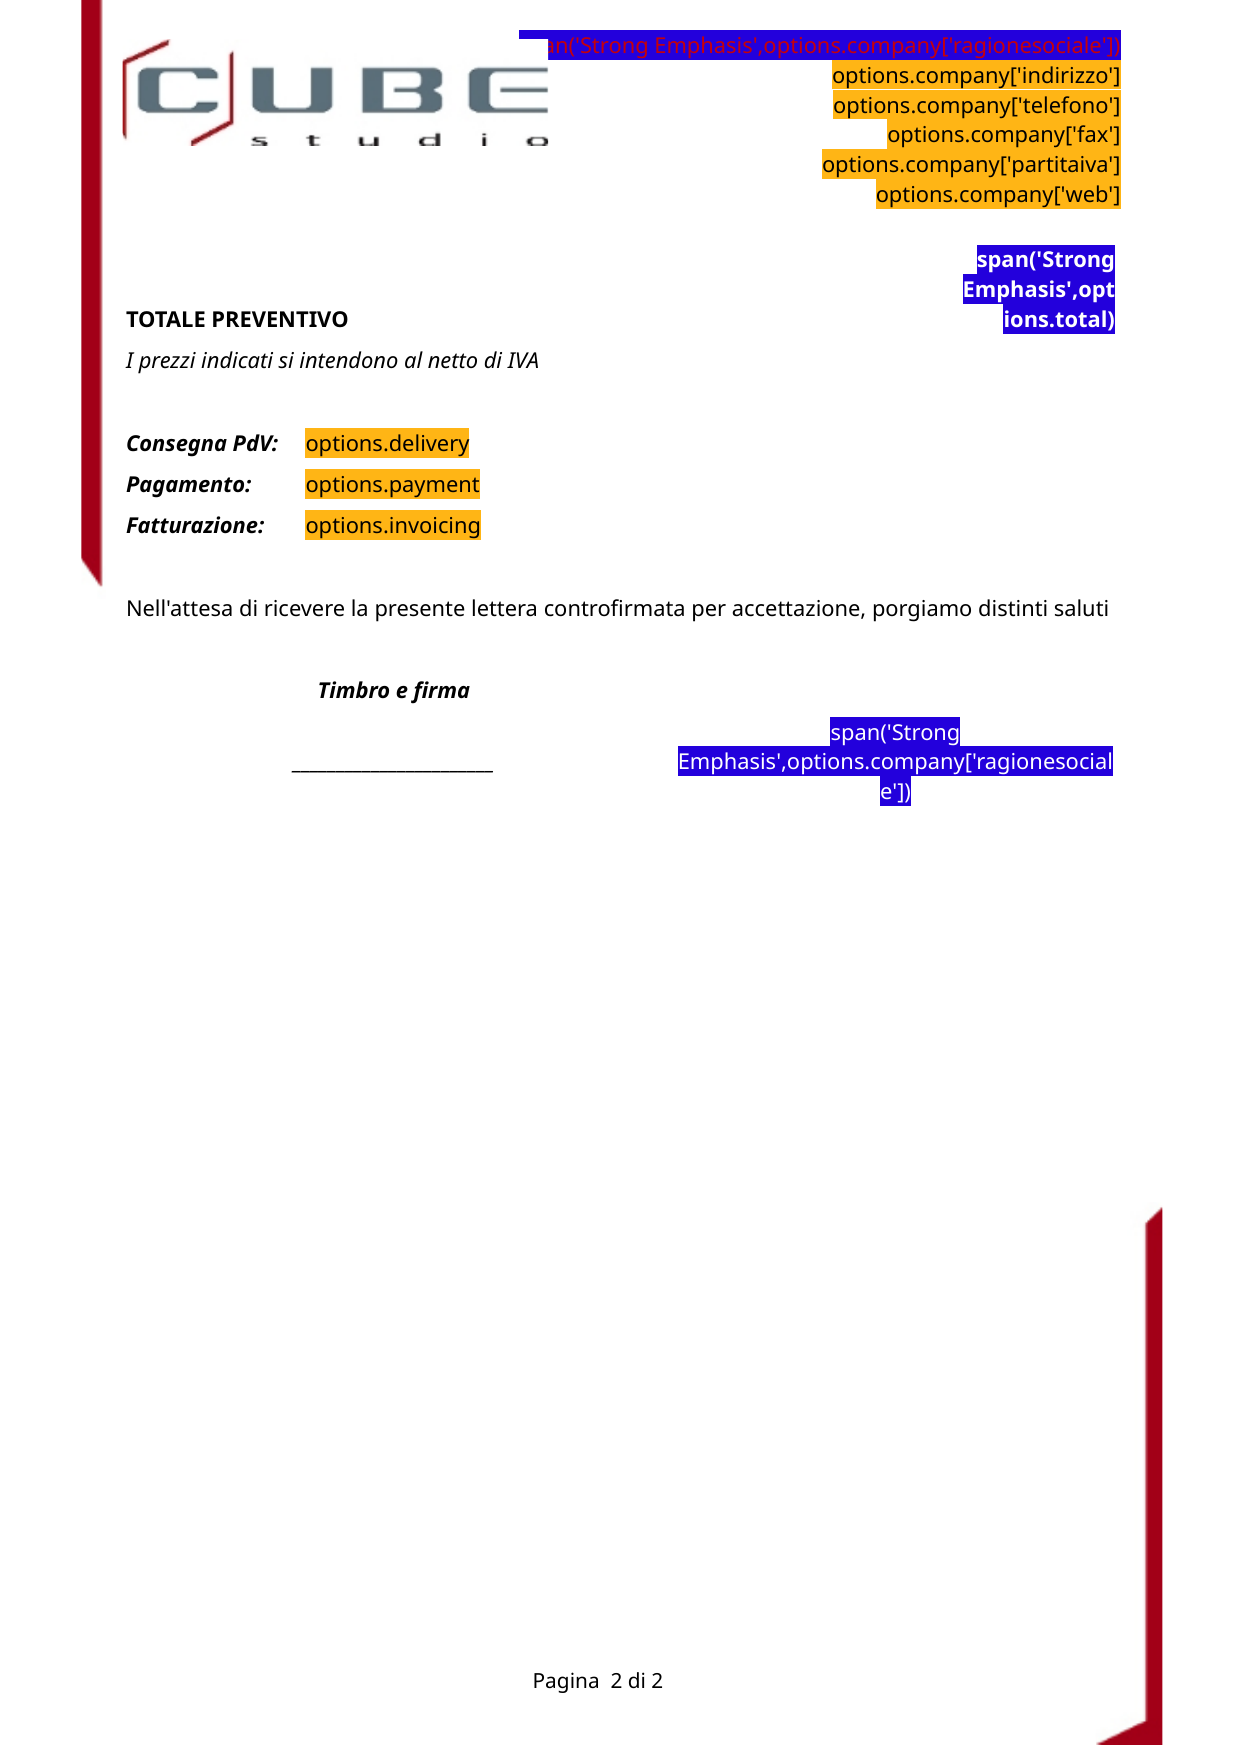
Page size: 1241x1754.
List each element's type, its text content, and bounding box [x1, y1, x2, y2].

table_cell [955, 546, 1121, 587]
table_header span('Strong Emphasis',options.total) [955, 239, 1121, 339]
table_cell [120, 546, 300, 587]
table_cell options.payment [300, 463, 1121, 504]
table_cell options.delivery [300, 422, 1121, 463]
table_cell Consegna PdV: [120, 422, 300, 463]
table_cell [120, 628, 1121, 669]
table_header TOTALE PREVENTIVO [120, 239, 955, 339]
table_cell [677, 381, 955, 422]
table_cell [120, 381, 300, 422]
table_cell [677, 546, 955, 587]
table_cell Timbro e firma [120, 670, 670, 711]
table_cell span('Strong Emphasis',options.company['ragionesociale']) [670, 711, 1121, 812]
table_cell Fatturazione: [120, 505, 300, 546]
table_cell [300, 381, 677, 422]
picture [122, 39, 549, 146]
table_cell [670, 670, 1121, 711]
picture [1095, 1202, 1163, 1745]
table_cell [955, 381, 1121, 422]
table_cell [955, 340, 1121, 381]
table_cell options.invoicing [300, 505, 1121, 546]
table_cell Nell'attesa di ricevere la presente lettera controfirmata per accettazione, porgiamo distinti saluti [120, 587, 1121, 628]
table_cell I prezzi indicati si intendono al netto di IVA [120, 340, 955, 381]
table_cell _______________________ [120, 711, 670, 812]
table_cell Pagamento: [120, 463, 300, 504]
table_cell [300, 546, 677, 587]
picture [81, 0, 107, 599]
